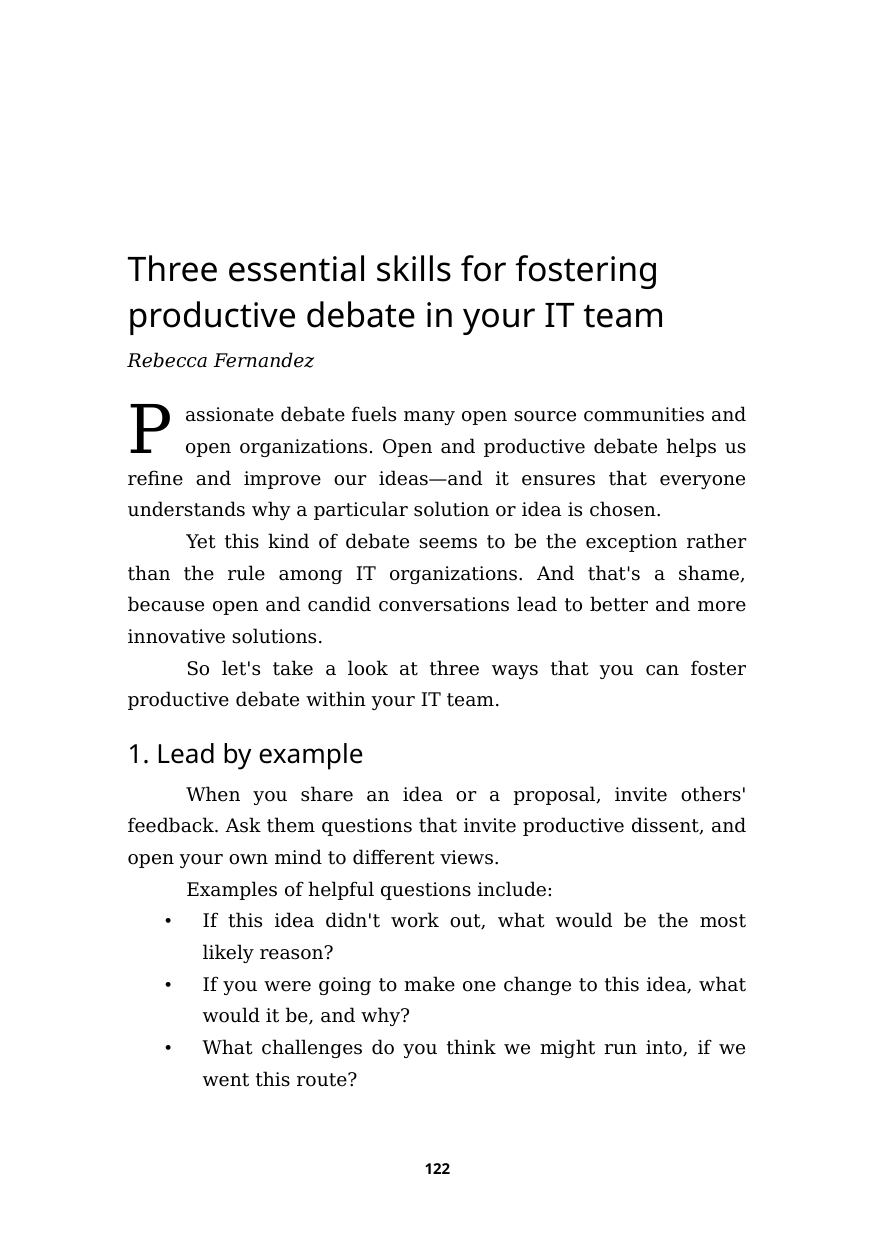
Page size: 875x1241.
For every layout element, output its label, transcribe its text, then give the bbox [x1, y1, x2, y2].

list If this idea didn't work out, what would be the most likely reason? [165, 911, 747, 964]
subtitle Three essential skills for fostering productive debate in your IT team [127, 246, 747, 338]
text Examples of helpful questions include: [127, 879, 747, 901]
text Rebecca Fernandez [127, 350, 747, 372]
list What challenges do you think we might run into, if we went this route? [165, 1037, 747, 1091]
text When you share an idea or a proposal, invite others' feedback. Ask them questions that invite productive dissent, and open your own mind to different views. [127, 784, 747, 869]
text Yet this kind of debate seems to be the exception rather than the rule among IT organizations. And that's a shame, because open and candid conversations lead to better and more innovative solutions. [127, 531, 747, 648]
subtitle 1. Lead by example [127, 736, 747, 771]
text Passionate debate fuels many open source communities and open organizations. Open and productive debate helps us refine and improve our ideas—and it ensures that everyone understands why a particular solution or idea is chosen. [127, 404, 747, 521]
list If you were going to make one change to this idea, what would it be, and why? [165, 974, 747, 1027]
text So let's take a look at three ways that you can foster productive debate within your IT team. [127, 658, 747, 711]
